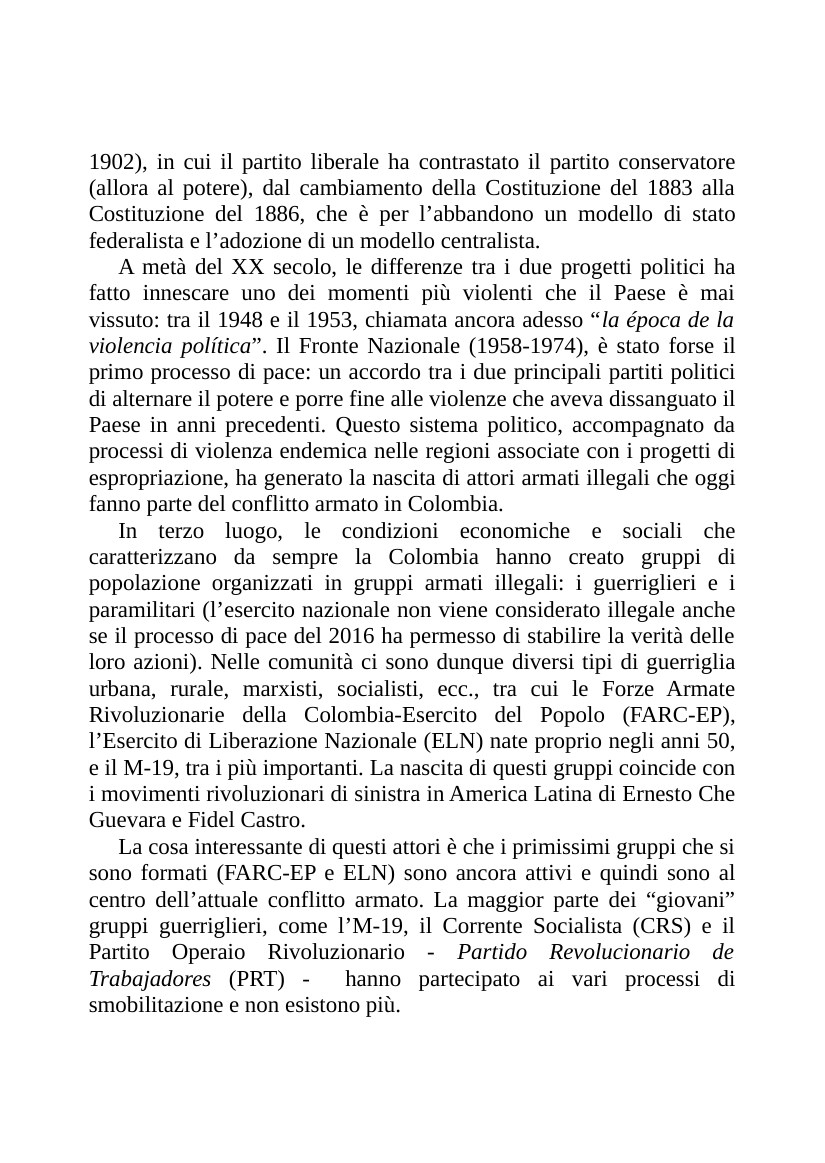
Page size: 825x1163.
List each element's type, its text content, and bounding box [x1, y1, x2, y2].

text In terzo luogo, le condizioni economiche e sociali che caratterizzano da sempre la Colombia hanno creato gruppi di popolazione organizzati in gruppi armati illegali: i guerriglieri e i paramilitari (l’esercito nazionale non viene considerato illegale anche se il processo di pace del 2016 ha permesso di stabilire la verità delle loro azioni). Nelle comunità ci sono dunque diversi tipi di guerriglia urbana, rurale, marxisti, socialisti, ecc., tra cui le Forze Armate Rivoluzionarie della Colombia-Esercito del Popolo (FARC-EP), l’Esercito di Liberazione Nazionale (ELN) nate proprio negli anni 50, e il M-19, tra i più importanti. La nascita di questi gruppi coincide con i movimenti rivoluzionari di sinistra in America Latina di Ernesto Che Guevara e Fidel Castro. [88, 517, 736, 833]
text A metà del XX secolo, le differenze tra i due progetti politici ha fatto innescare uno dei momenti più violenti che il Paese è mai vissuto: tra il 1948 e il 1953, chiamata ancora adesso “la época de la violencia política”. Il Fronte Nazionale (1958-1974), è stato forse il primo processo di pace: un accordo tra i due principali partiti politici di alternare il potere e porre fine alle violenze che aveva dissanguato il Paese in anni precedenti. Questo sistema politico, accompagnato da processi di violenza endemica nelle regioni associate con i progetti di espropriazione, ha generato la nascita di attori armati illegali che oggi fanno parte del conflitto armato in Colombia. [88, 253, 736, 517]
text 1902), in cui il partito liberale ha contrastato il partito conservatore (allora al potere), dal cambiamento della Costituzione del 1883 alla Costituzione del 1886, che è per l’abbandono un modello di stato federalista e l’adozione di un modello centralista. [88, 148, 736, 253]
text La cosa interessante di questi attori è che i primissimi gruppi che si sono formati (FARC-EP e ELN) sono ancora attivi e quindi sono al centro dell’attuale conflitto armato. La maggior parte dei “giovani” gruppi guerriglieri, come l’M-19, il Corrente Socialista (CRS) e il Partito Operaio Rivoluzionario - Partido Revolucionario de Trabajadores (PRT) - hanno partecipato ai vari processi di smobilitazione e non esistono più. [88, 833, 736, 1017]
